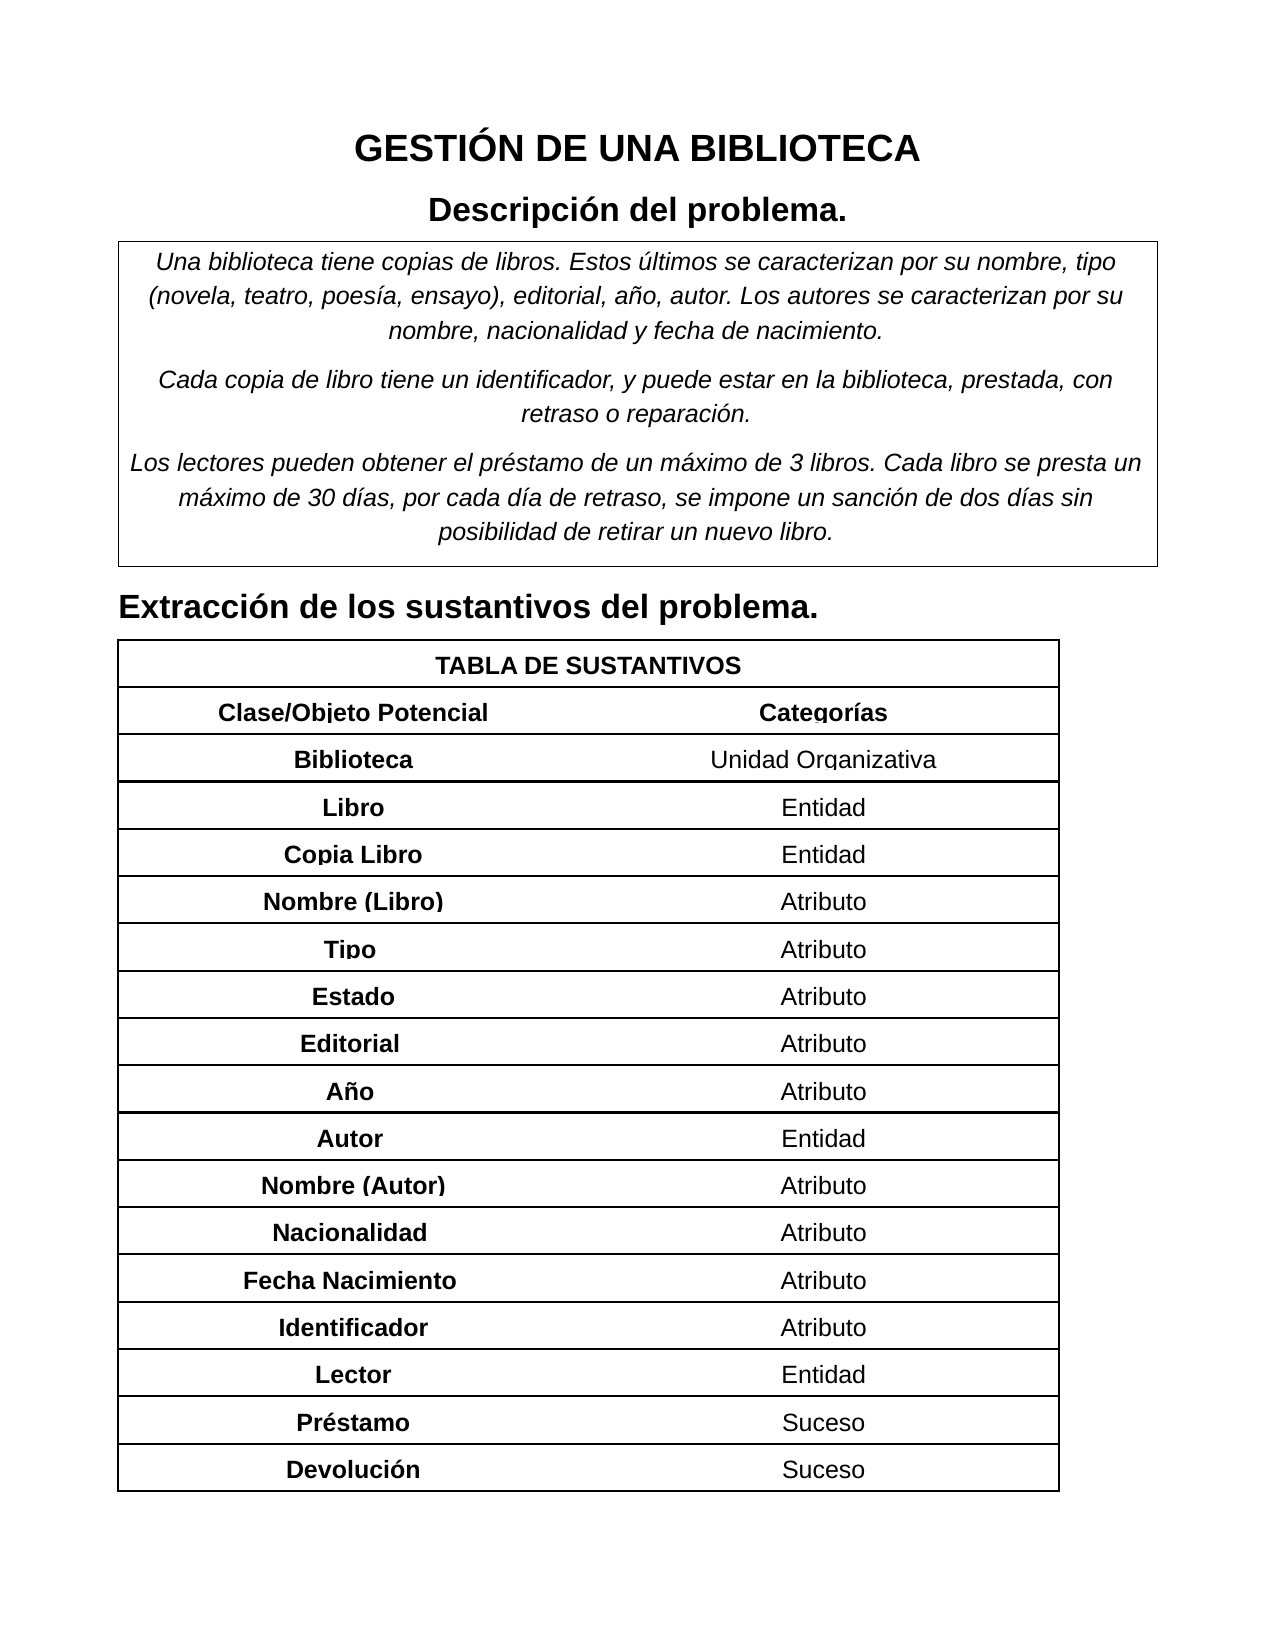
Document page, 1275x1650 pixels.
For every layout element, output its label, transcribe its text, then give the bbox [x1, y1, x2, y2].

table_cell Atributo [588, 1019, 1058, 1064]
table_cell Préstamo [119, 1397, 588, 1442]
subtitle GESTIÓN DE UNA BIBLIOTECA [118, 125, 1157, 169]
table_cell Nombre (Autor) [119, 1161, 588, 1206]
table_cell Atributo [588, 924, 1058, 969]
table_cell Nombre (Libro) [119, 877, 588, 922]
subtitle Descripción del problema. [118, 190, 1157, 228]
table_cell Copia Libro [119, 830, 588, 875]
table_cell Editorial [119, 1019, 588, 1064]
table_cell Libro [119, 783, 588, 828]
table_cell Identificador [119, 1303, 588, 1348]
table_header TABLA DE SUSTANTIVOS [119, 641, 1058, 686]
table_cell Entidad [588, 1350, 1058, 1395]
table_cell Entidad [588, 783, 1058, 828]
table_cell Atributo [588, 1303, 1058, 1348]
table_cell Atributo [588, 877, 1058, 922]
table_cell Estado [119, 972, 588, 1017]
table_cell Clase/Objeto Potencial [119, 688, 588, 733]
table_cell Entidad [588, 830, 1058, 875]
table_cell Atributo [588, 1208, 1058, 1253]
table_cell Lector [119, 1350, 588, 1395]
table_cell Biblioteca [119, 735, 588, 780]
table_cell Suceso [588, 1397, 1058, 1442]
table_cell Atributo [588, 1066, 1058, 1111]
table_cell Categorías [588, 688, 1058, 733]
subtitle Extracción de los sustantivos del problema. [118, 587, 1157, 626]
table_cell Suceso [588, 1445, 1058, 1490]
table_cell Atributo [588, 1255, 1058, 1301]
table_cell Devolución [119, 1445, 588, 1490]
table_cell Tipo [119, 924, 588, 969]
table_cell Entidad [588, 1114, 1058, 1159]
table_cell Autor [119, 1114, 588, 1159]
table_cell Atributo [588, 1161, 1058, 1206]
table_cell Atributo [588, 972, 1058, 1017]
table_cell Unidad Organizativa [588, 735, 1058, 780]
table_cell Nacionalidad [119, 1208, 588, 1253]
table_cell Fecha Nacimiento [119, 1255, 588, 1301]
table_cell Año [119, 1066, 588, 1111]
table_header Una biblioteca tiene copias de libros. Estos últimos se caracterizan por su nombre, tipo (novela, teatro, poesía, ensayo), editorial, año, autor. Los autores se caracterizan por su nombre, nacionalidad y fecha de nacimiento. Cada copia de libro tiene un identificador, y puede estar en la biblioteca, prestada, con retraso o reparación. Los lectores pueden obtener el préstamo de un máximo de 3 libros. Cada libro se presta un máximo de 30 días, por cada día de retraso, se impone un sanción de dos días sin posibilidad de retirar un nuevo libro. [119, 242, 1157, 566]
